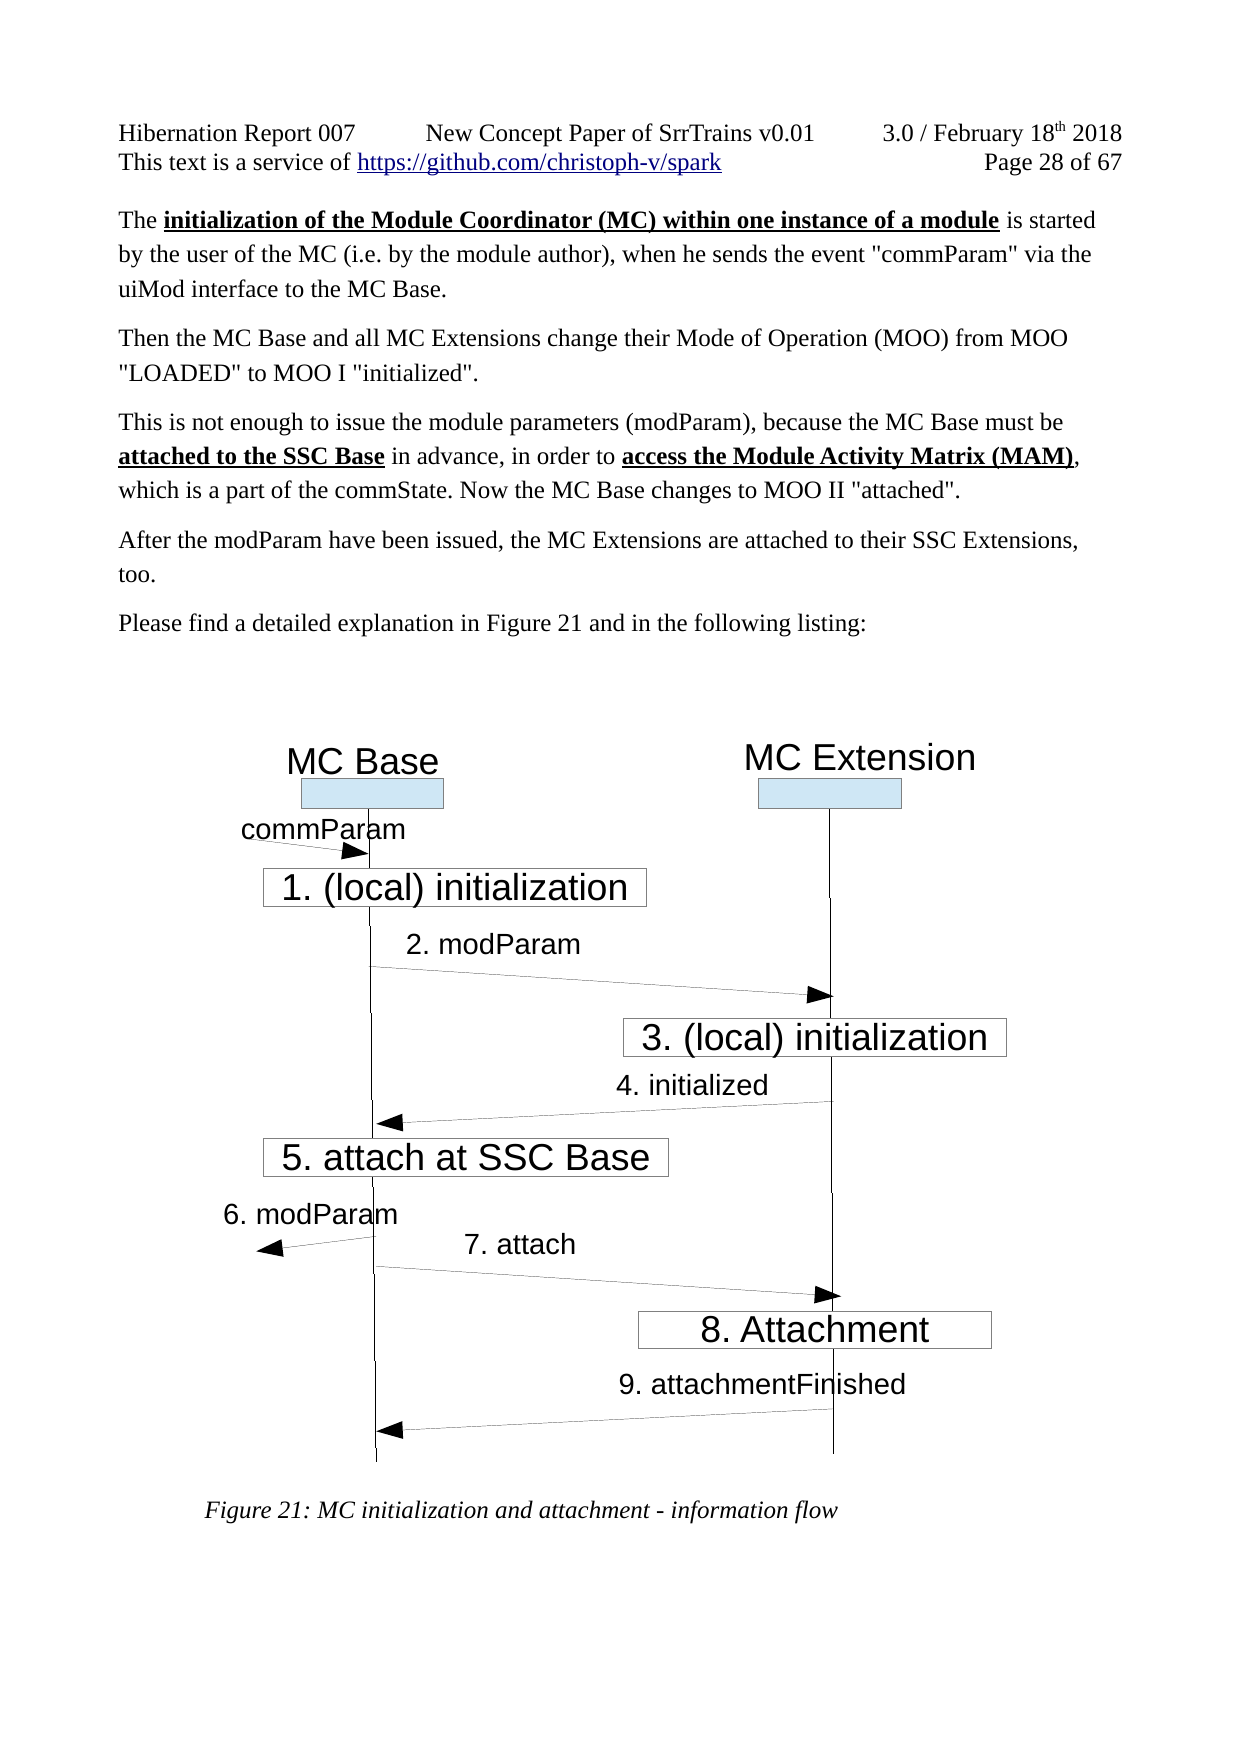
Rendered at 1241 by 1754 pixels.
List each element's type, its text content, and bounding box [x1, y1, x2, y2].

text Then the MC Base and all MC Extensions change their Mode of Operation (MOO) from MOO "LOADED" to MOO I "initialized". [118, 323, 1122, 386]
text This is not enough to issue the module parameters (modParam), because the MC Base must be attached to the SSC Base in advance, in order to access the Module Activity Matrix (MAM), which is a part of the commState. Now the MC Base changes to MOO II "attached". [118, 407, 1122, 504]
text Figure 21: MC initialization and attachment - information flow [204, 720, 1036, 1523]
text After the modParam have been issued, the MC Extensions are attached to their SSC Extensions, too. [118, 525, 1122, 588]
text Please find a detailed explanation in Figure 21 and in the following listing: [118, 608, 1122, 637]
text The initialization of the Module Coordinator (MC) within one instance of a module is started by the user of the MC (i.e. by the module author), when he sends the event "commParam" via the uiMod interface to the MC Base. [118, 205, 1122, 303]
